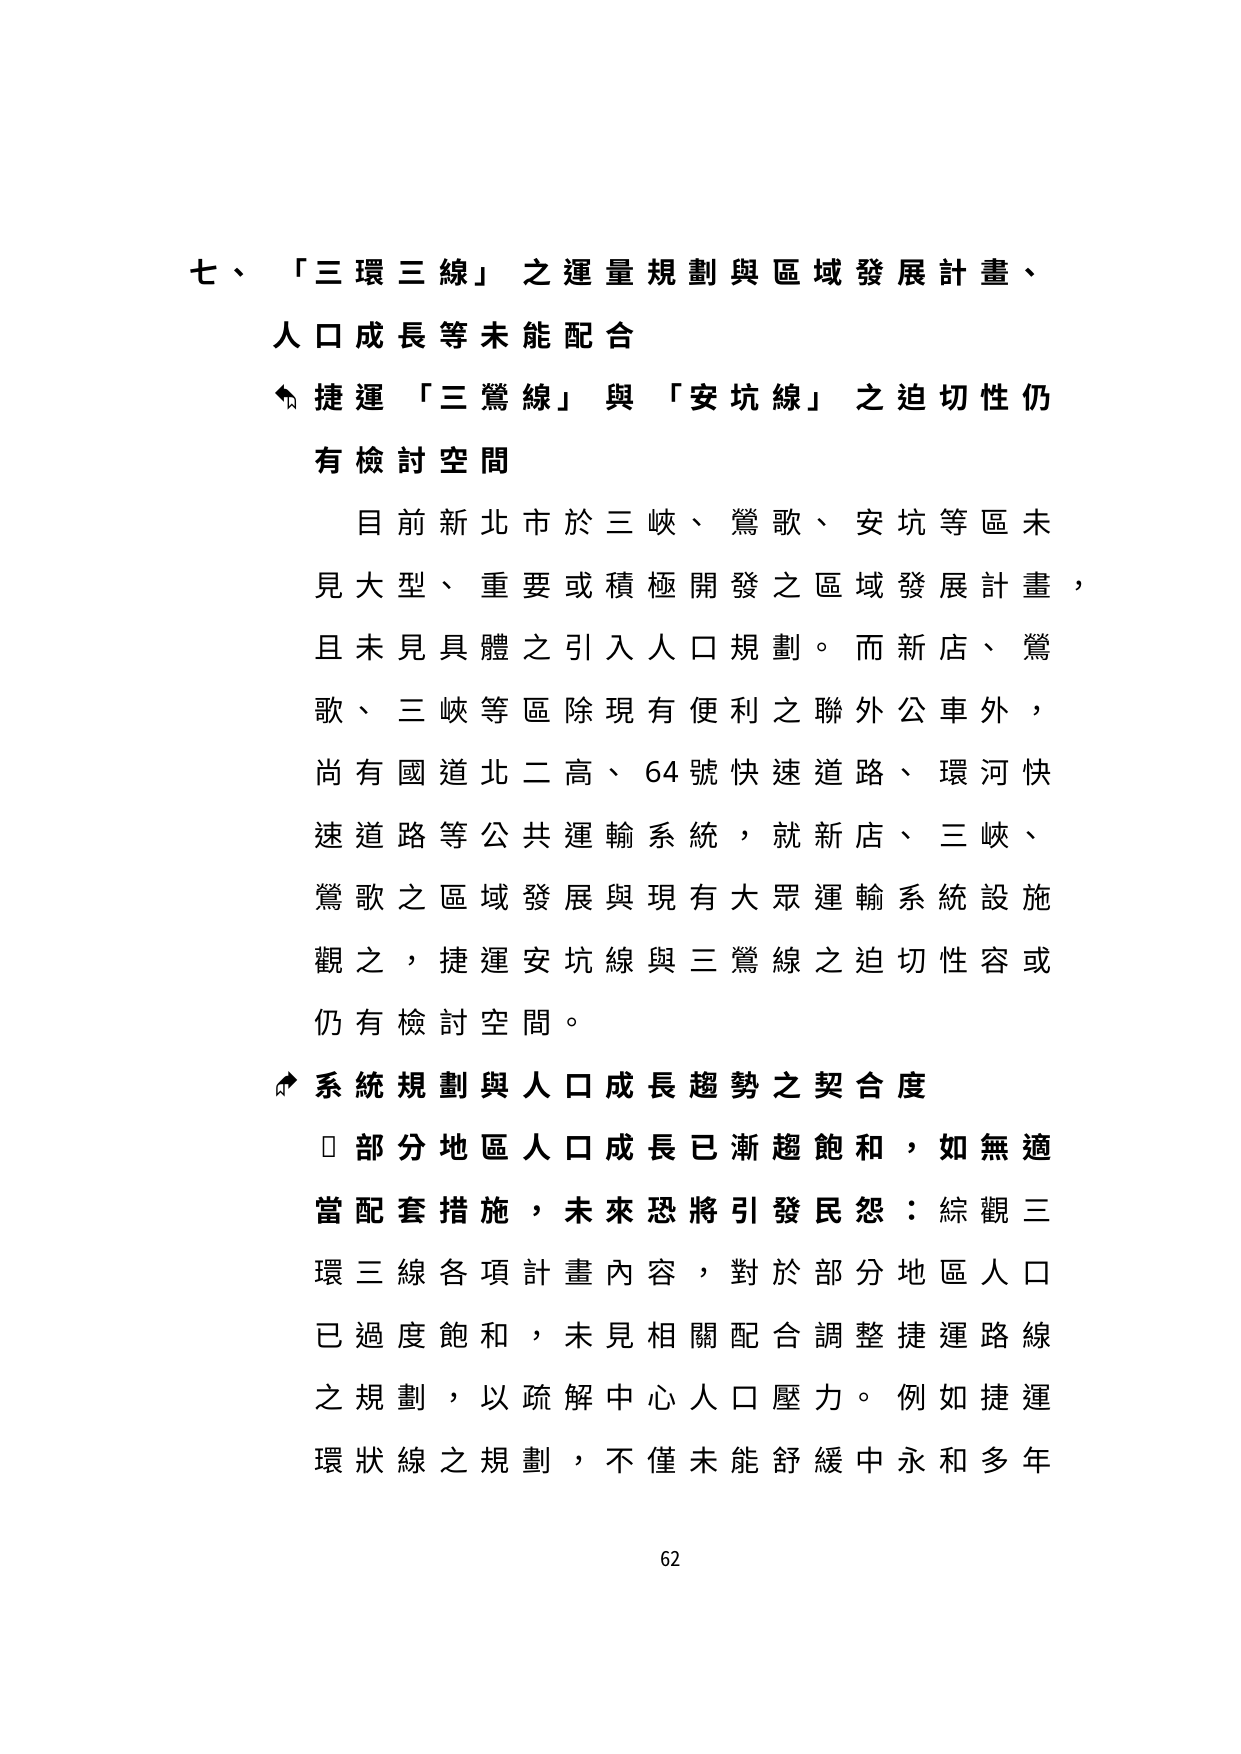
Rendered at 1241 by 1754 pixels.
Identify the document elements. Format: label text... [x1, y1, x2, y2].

text 捷運「三鶯線」與「安坑線」之迫切性仍有檢討空間 [242, 354, 1058, 479]
text 目前新北市於三峽、鶯歌、安坑等區未見大型、重要或積極開發之區域發展計畫，且未見具體之引入人口規劃。而新店、鶯歌、三峽等區除現有便利之聯外公車外，尚有國道北二高、64號快速道路、環河快速道路等公共運輸系統，就新店、三峽、鶯歌之區域發展與現有大眾運輸系統設施觀之，捷運安坑線與三鶯線之迫切性容或仍有檢討空間。 [271, 479, 1058, 1042]
text 部分地區人口成長已漸趨飽和，如無適當配套措施，未來恐將引發民怨：綜觀三環三線各項計畫內容，對於部分地區人口已過度飽和，未見相關配合調整捷運路線之規劃，以疏解中心人口壓力。例如捷運環狀線之規劃，不僅未能舒緩中永和多年 [271, 1104, 1058, 1479]
text 系統規劃與人口成長趨勢之契合度 [242, 1042, 1058, 1104]
text 七、「三環三線」之運量規劃與區域發展計畫、人口成長等未能配合 [183, 229, 1058, 354]
